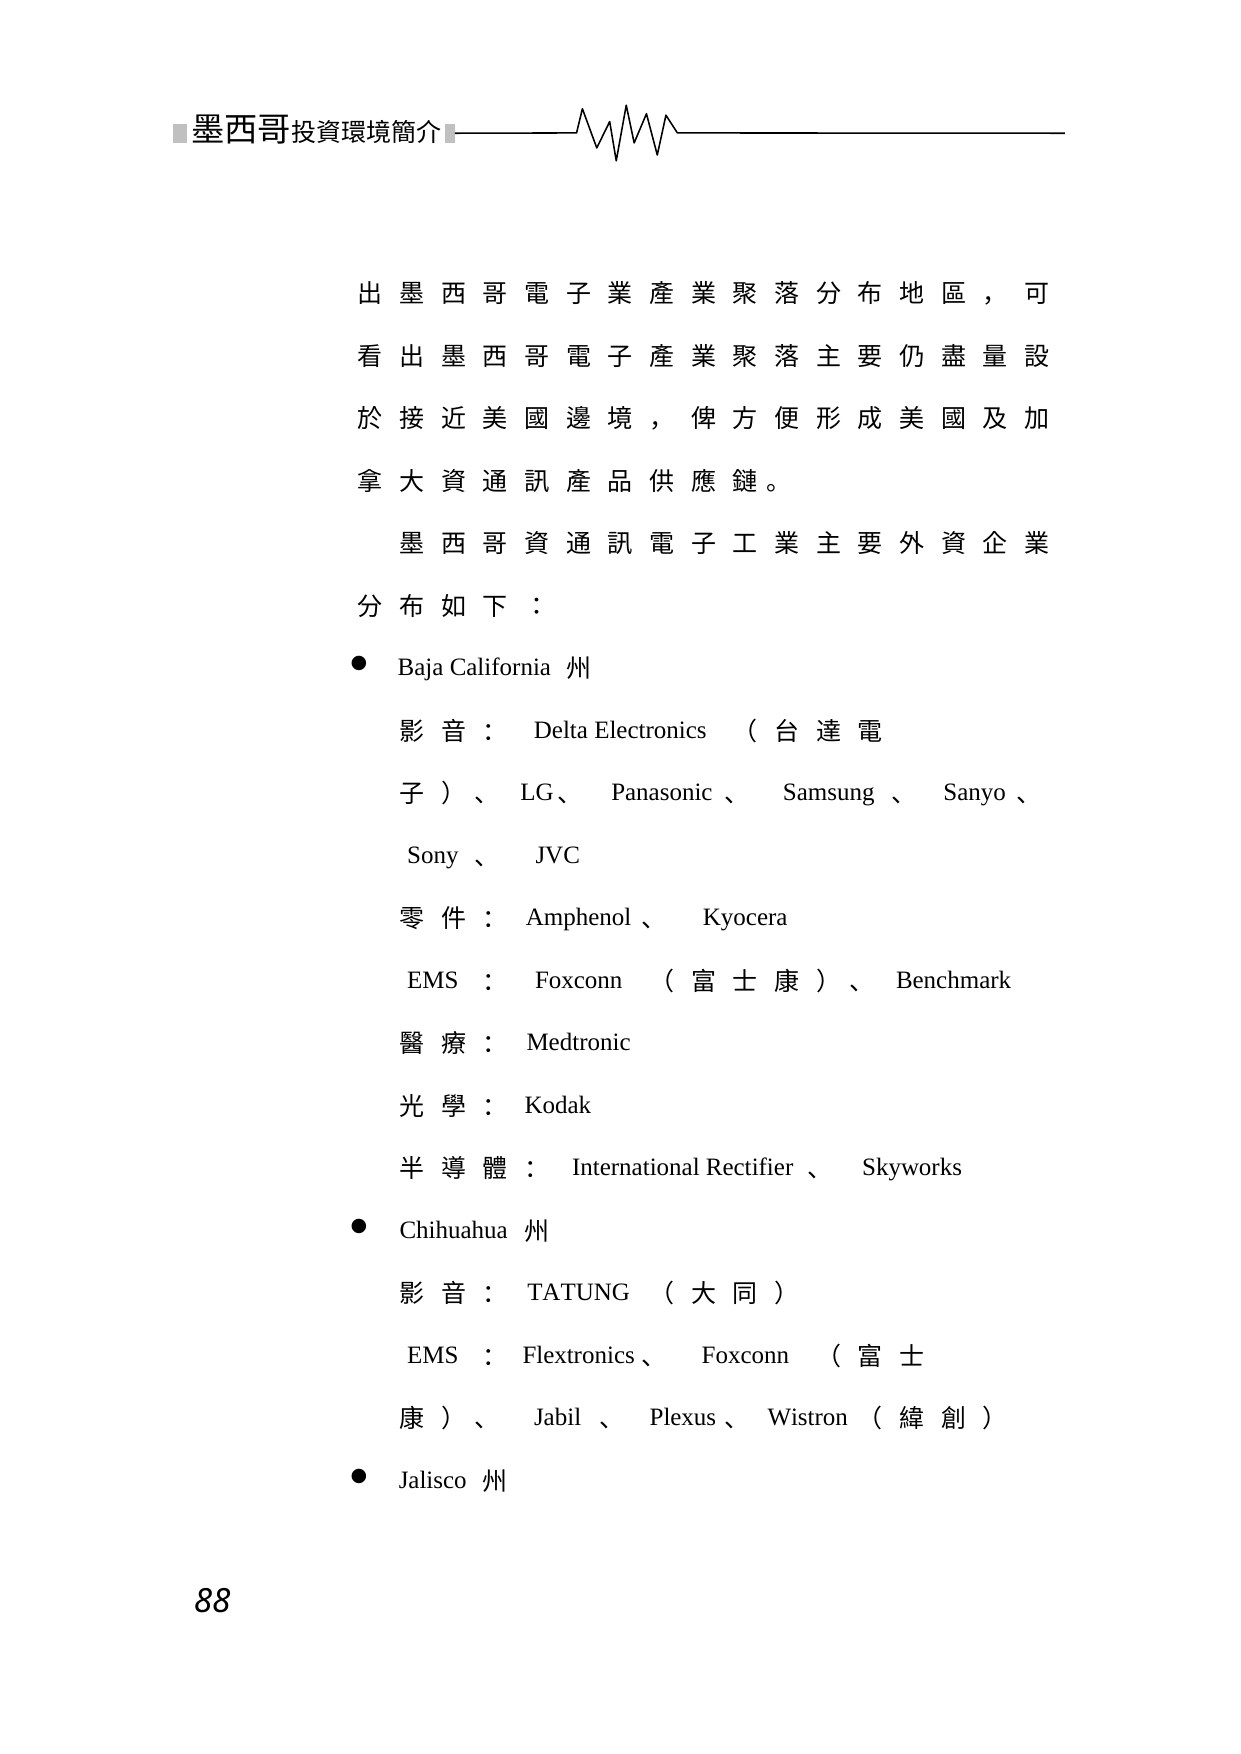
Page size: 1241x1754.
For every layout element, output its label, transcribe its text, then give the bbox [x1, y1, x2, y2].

text 影音：TATUNG（大同） [355, 1250, 1058, 1313]
list Jalisco州 [330, 1438, 1058, 1500]
text EMS：Foxconn（富士康）、Benchmark [355, 938, 1058, 1000]
text 光學：Kodak [355, 1063, 1058, 1125]
text 影音：Delta Electronics（台達電子）、LG、Panasonic、Samsung、Sanyo、Sony、JVC [355, 688, 1058, 875]
text 半導體：International Rectifier、Skyworks [355, 1125, 1058, 1188]
text 出墨西哥電子業產業聚落分布地區，可看出墨西哥電子產業聚落主要仍盡量設於接近美國邊境，俾方便形成美國及加拿大資通訊產品供應鏈。 [330, 250, 1058, 500]
text 醫療：Medtronic [355, 1000, 1058, 1063]
text EMS：Flextronics、Foxconn（富士康）、Jabil、Plexus、Wistron（緯創） [355, 1313, 1058, 1438]
list Baja California州 [330, 625, 1058, 688]
list Chihuahua州 [330, 1188, 1058, 1250]
text 墨西哥資通訊電子工業主要外資企業分布如下： [330, 500, 1058, 625]
text 零件：Amphenol、Kyocera [355, 875, 1058, 938]
